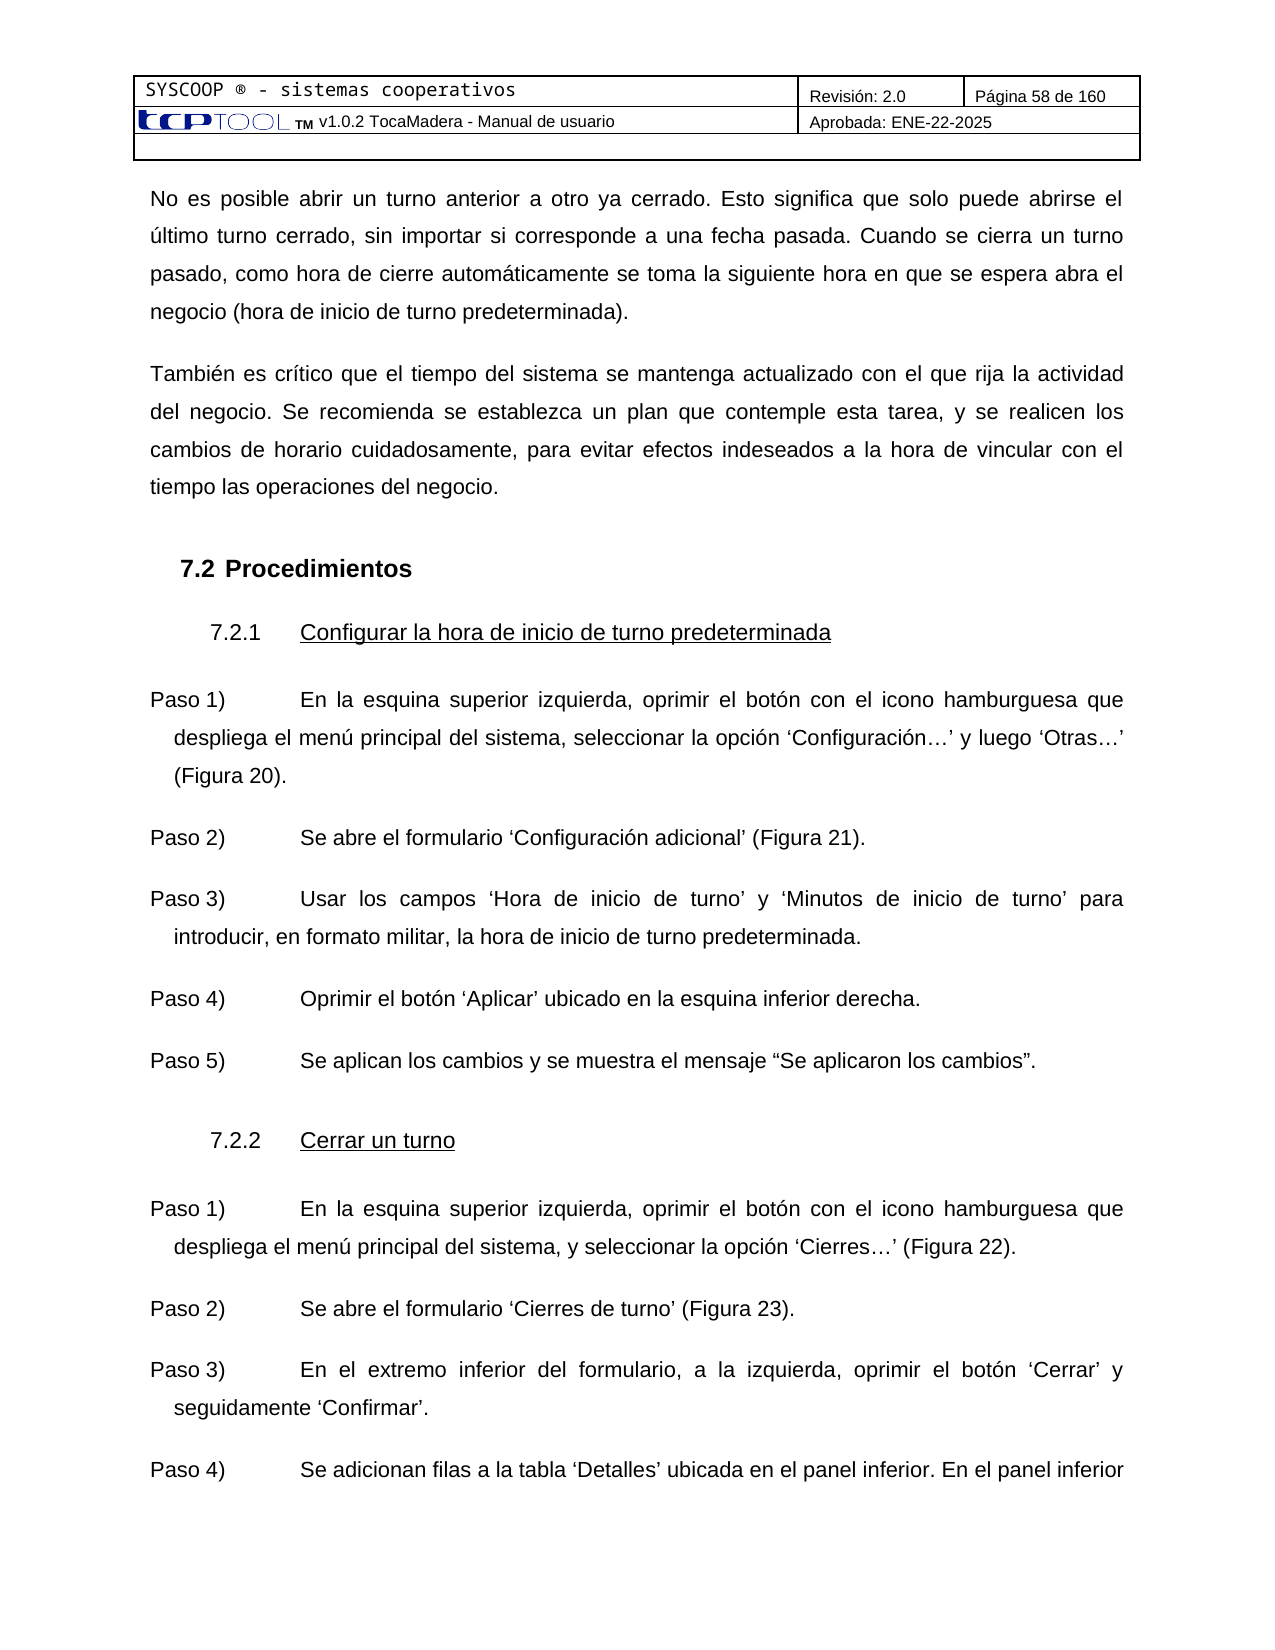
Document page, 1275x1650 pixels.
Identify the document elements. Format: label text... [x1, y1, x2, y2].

list Oprimir el botón ‘Aplicar’ ubicado en la esquina inferior derecha. [150, 986, 1125, 1011]
list En la esquina superior izquierda, oprimir el botón con el icono hamburguesa que despliega el menú principal del sistema, y seleccionar la opción ‘Cierres…’ (Figura 22). [150, 1196, 1125, 1259]
subtitle Procedimientos [180, 554, 1125, 583]
text No es posible abrir un turno anterior a otro ya cerrado. Esto significa que solo puede abrirse el último turno cerrado, sin importar si corresponde a una fecha pasada. Cuando se cierra un turno pasado, como hora de cierre automáticamente se toma la siguiente hora en que se espera abra el negocio (hora de inicio de turno predeterminada). [150, 186, 1125, 324]
list En la esquina superior izquierda, oprimir el botón con el icono hamburguesa que despliega el menú principal del sistema, seleccionar la opción ‘Configuración…’ y luego ‘Otras…’ (Figura 20). [150, 687, 1125, 788]
subtitle Cerrar un turno [210, 1127, 1125, 1154]
list Se abre el formulario ‘Cierres de turno’ (Figura 23). [150, 1295, 1125, 1321]
list En el extremo inferior del formulario, a la izquierda, oprimir el botón ‘Cerrar’ y seguidamente ‘Confirmar’. [150, 1357, 1125, 1420]
list Se abre el formulario ‘Configuración adicional’ (Figura 21). [150, 824, 1125, 850]
list Se adicionan filas a la tabla ‘Detalles’ ubicada en el panel inferior. En el panel inferior [150, 1457, 1125, 1482]
picture [138, 110, 290, 130]
list Usar los campos ‘Hora de inicio de turno’ y ‘Minutos de inicio de turno’ para introducir, en formato militar, la hora de inicio de turno predeterminada. [150, 886, 1125, 949]
subtitle Configurar la hora de inicio de turno predeterminada [210, 619, 1125, 645]
text También es crítico que el tiempo del sistema se mantenga actualizado con el que rija la actividad del negocio. Se recomienda se establezca un plan que contemple esta tarea, y se realicen los cambios de horario cuidadosamente, para evitar efectos indeseados a la hora de vincular con el tiempo las operaciones del negocio. [150, 361, 1125, 499]
list Se aplican los cambios y se muestra el mensaje “Se aplicaron los cambios”. [150, 1048, 1125, 1073]
